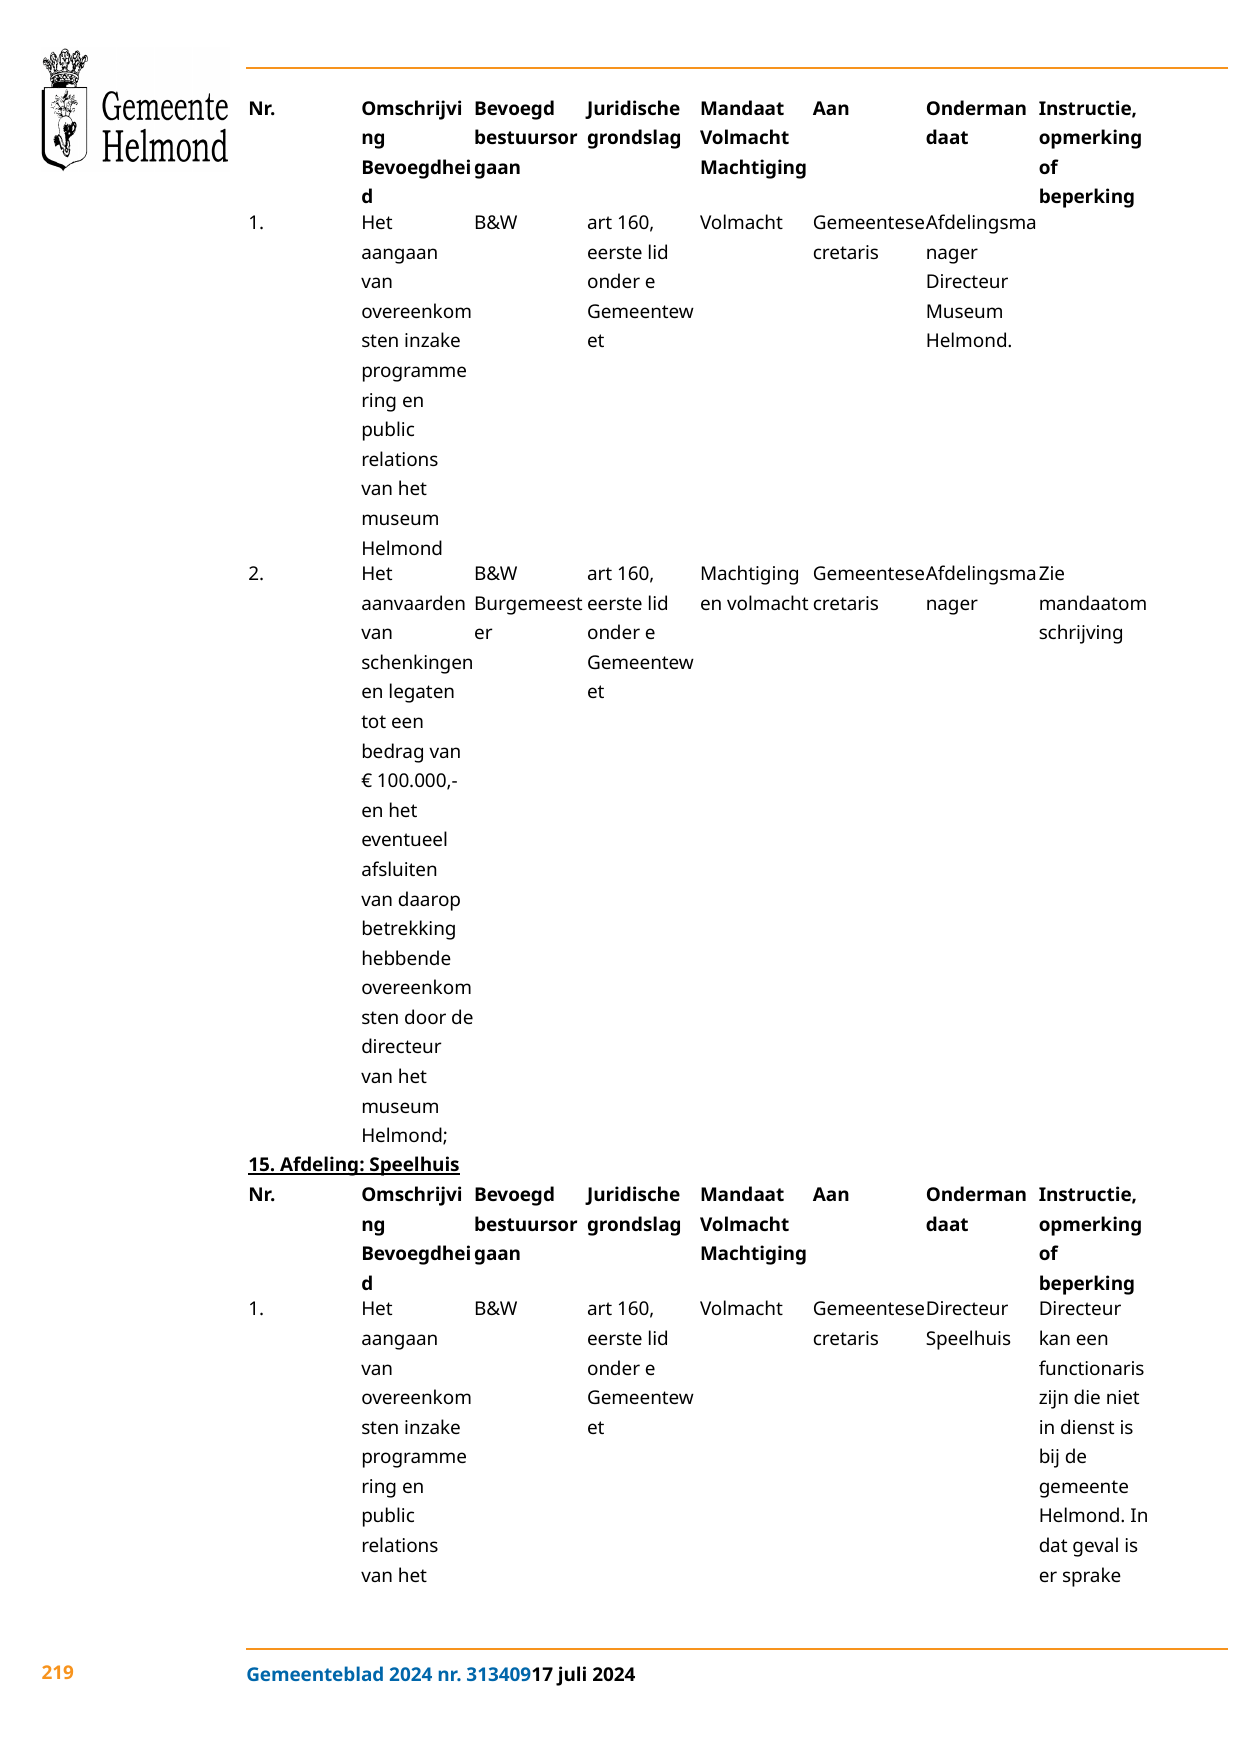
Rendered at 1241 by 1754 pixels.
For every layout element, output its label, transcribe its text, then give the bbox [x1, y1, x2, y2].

table_header Mandaat Volmacht Machtiging [700, 95, 813, 209]
table_cell Zie mandaatomschrijving [1039, 560, 1152, 1148]
table_header Omschrijving Bevoegdheid [361, 1181, 474, 1296]
table_cell 1. [248, 209, 361, 560]
table_cell art 160, eerste lid onder e Gemeentewet [587, 209, 700, 560]
table_cell Volmacht [700, 1296, 813, 1588]
table_header Ondermandaat [926, 95, 1038, 209]
table_header Mandaat Volmacht Machtiging [700, 1181, 813, 1296]
table_cell Gemeentesecretaris [813, 560, 926, 1148]
table_cell Directeur Speelhuis [926, 1296, 1038, 1588]
table_cell Afdelingsmanager Directeur Museum Helmond. [926, 209, 1038, 560]
table_cell art 160, eerste lid onder e Gemeentewet [587, 1296, 700, 1588]
table_cell Gemeentesecretaris [813, 1296, 926, 1588]
table_cell Het aangaan van overeenkomsten inzake programmering en public relations van het museum Helmond [361, 209, 474, 560]
table_cell art 160, eerste lid onder e Gemeentewet [587, 560, 700, 1148]
table_header Nr. [248, 95, 361, 209]
table_cell 2. [248, 560, 361, 1148]
table_header Bevoegd bestuursorgaan [474, 95, 587, 209]
table_header Juridische grondslag [587, 95, 700, 209]
table_header Bevoegd bestuursorgaan [474, 1181, 587, 1296]
text 15. Afdeling: Speelhuis [248, 1151, 1152, 1177]
table_header Aan [813, 95, 926, 209]
table_header Omschrijving Bevoegdheid [361, 95, 474, 209]
table_cell Gemeentesecretaris [813, 209, 926, 560]
table_cell B&W [474, 1296, 587, 1588]
table_cell Volmacht [700, 209, 813, 560]
table_header Instructie, opmerking of beperking [1039, 1181, 1152, 1296]
table_header Nr. [248, 1181, 361, 1296]
table_cell Machtiging en volmacht [700, 560, 813, 1148]
table_cell B&W Burgemeester [474, 560, 587, 1148]
table_header Instructie, opmerking of beperking [1039, 95, 1152, 209]
table_cell 1. [248, 1296, 361, 1588]
table_header Juridische grondslag [587, 1181, 700, 1296]
table_header Ondermandaat [926, 1181, 1038, 1296]
table_cell Het aangaan van overeenkomsten inzake programmering en public relations van het [361, 1296, 474, 1588]
table_cell Het aanvaarden van schenkingen en legaten tot een bedrag van € 100.000,- en het eventueel afsluiten van daarop betrekking hebbende overeenkomsten door de directeur van het museum Helmond; [361, 560, 474, 1148]
table_cell [1039, 209, 1152, 560]
table_header Aan [813, 1181, 926, 1296]
picture [41, 47, 231, 172]
table_cell Directeur kan een functionaris zijn die niet in dienst is bij de gemeente Helmond. In dat geval is er sprake [1039, 1296, 1152, 1588]
table_cell B&W [474, 209, 587, 560]
table_cell Afdelingsmanager [926, 560, 1038, 1148]
